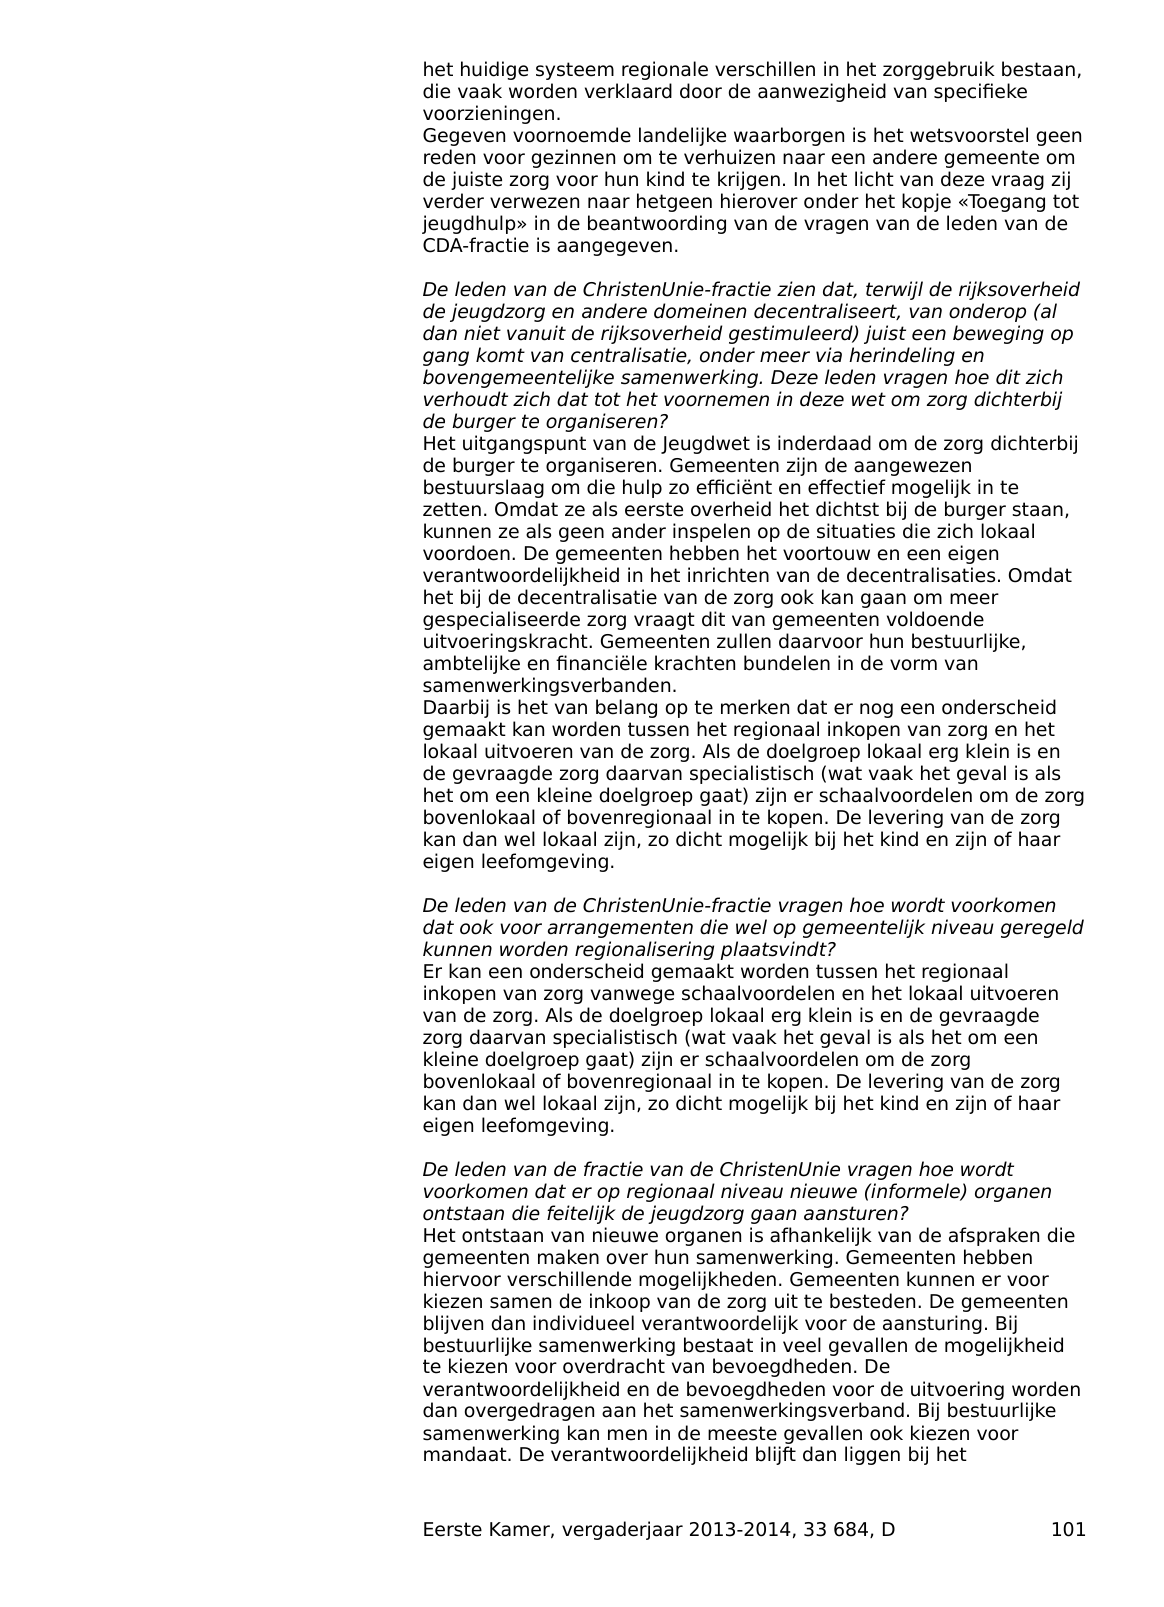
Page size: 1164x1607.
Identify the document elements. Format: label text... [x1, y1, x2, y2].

text De leden van de ChristenUnie-fractie vragen hoe wordt voorkomen dat ook voor arrangementen die wel op gemeentelijk niveau geregeld kunnen worden regionalisering plaatsvindt? [422, 895, 1087, 961]
text Daarbij is het van belang op te merken dat er nog een onderscheid gemaakt kan worden tussen het regionaal inkopen van zorg en het lokaal uitvoeren van de zorg. Als de doelgroep lokaal erg klein is en de gevraagde zorg daarvan specialistisch (wat vaak het geval is als het om een kleine doelgroep gaat) zijn er schaalvoordelen om de zorg bovenlokaal of bovenregionaal in te kopen. De levering van de zorg kan dan wel lokaal zijn, zo dicht mogelijk bij het kind en zijn of haar eigen leefomgeving. [422, 697, 1087, 872]
text Gegeven voornoemde landelijke waarborgen is het wetsvoorstel geen reden voor gezinnen om te verhuizen naar een andere gemeente om de juiste zorg voor hun kind te krijgen. In het licht van deze vraag zij verder verwezen naar hetgeen hierover onder het kopje «Toegang tot jeugdhulp» in de beantwoording van de vragen van de leden van de CDA-fractie is aangegeven. [422, 125, 1087, 257]
text het huidige systeem regionale verschillen in het zorggebruik bestaan, die vaak worden verklaard door de aanwezigheid van specifieke voorzieningen. [422, 59, 1087, 125]
text De leden van de fractie van de ChristenUnie vragen hoe wordt voorkomen dat er op regionaal niveau nieuwe (informele) organen ontstaan die feitelijk de jeugdzorg gaan aansturen? [422, 1159, 1087, 1224]
text De leden van de ChristenUnie-fractie zien dat, terwijl de rijksoverheid de jeugdzorg en andere domeinen decentraliseert, van onderop (al dan niet vanuit de rijksoverheid gestimuleerd) juist een beweging op gang komt van centralisatie, onder meer via herindeling en bovengemeentelijke samenwerking. Deze leden vragen hoe dit zich verhoudt zich dat tot het voornemen in deze wet om zorg dichterbij de burger te organiseren? [422, 279, 1087, 433]
text Het ontstaan van nieuwe organen is afhankelijk van de afspraken die gemeenten maken over hun samenwerking. Gemeenten hebben hiervoor verschillende mogelijkheden. Gemeenten kunnen er voor kiezen samen de inkoop van de zorg uit te besteden. De gemeenten blijven dan individueel verantwoordelijk voor de aansturing. Bij bestuurlijke samenwerking bestaat in veel gevallen de mogelijkheid te kiezen voor overdracht van bevoegdheden. De verantwoordelijkheid en de bevoegdheden voor de uitvoering worden dan overgedragen aan het samenwerkingsverband. Bij bestuurlijke samenwerking kan men in de meeste gevallen ook kiezen voor mandaat. De verantwoordelijkheid blijft dan liggen bij het [422, 1224, 1087, 1466]
text Er kan een onderscheid gemaakt worden tussen het regionaal inkopen van zorg vanwege schaalvoordelen en het lokaal uitvoeren van de zorg. Als de doelgroep lokaal erg klein is en de gevraagde zorg daarvan specialistisch (wat vaak het geval is als het om een kleine doelgroep gaat) zijn er schaalvoordelen om de zorg bovenlokaal of bovenregionaal in te kopen. De levering van de zorg kan dan wel lokaal zijn, zo dicht mogelijk bij het kind en zijn of haar eigen leefomgeving. [422, 961, 1087, 1136]
text Het uitgangspunt van de Jeugdwet is inderdaad om de zorg dichterbij de burger te organiseren. Gemeenten zijn de aangewezen bestuurslaag om die hulp zo efficiënt en effectief mogelijk in te zetten. Omdat ze als eerste overheid het dichtst bij de burger staan, kunnen ze als geen ander inspelen op de situaties die zich lokaal voordoen. De gemeenten hebben het voortouw en een eigen verantwoordelijkheid in het inrichten van de decentralisaties. Omdat het bij de decentralisatie van de zorg ook kan gaan om meer gespecialiseerde zorg vraagt dit van gemeenten voldoende uitvoeringskracht. Gemeenten zullen daarvoor hun bestuurlijke, ambtelijke en financiële krachten bundelen in de vorm van samenwerkingsverbanden. [422, 433, 1087, 697]
